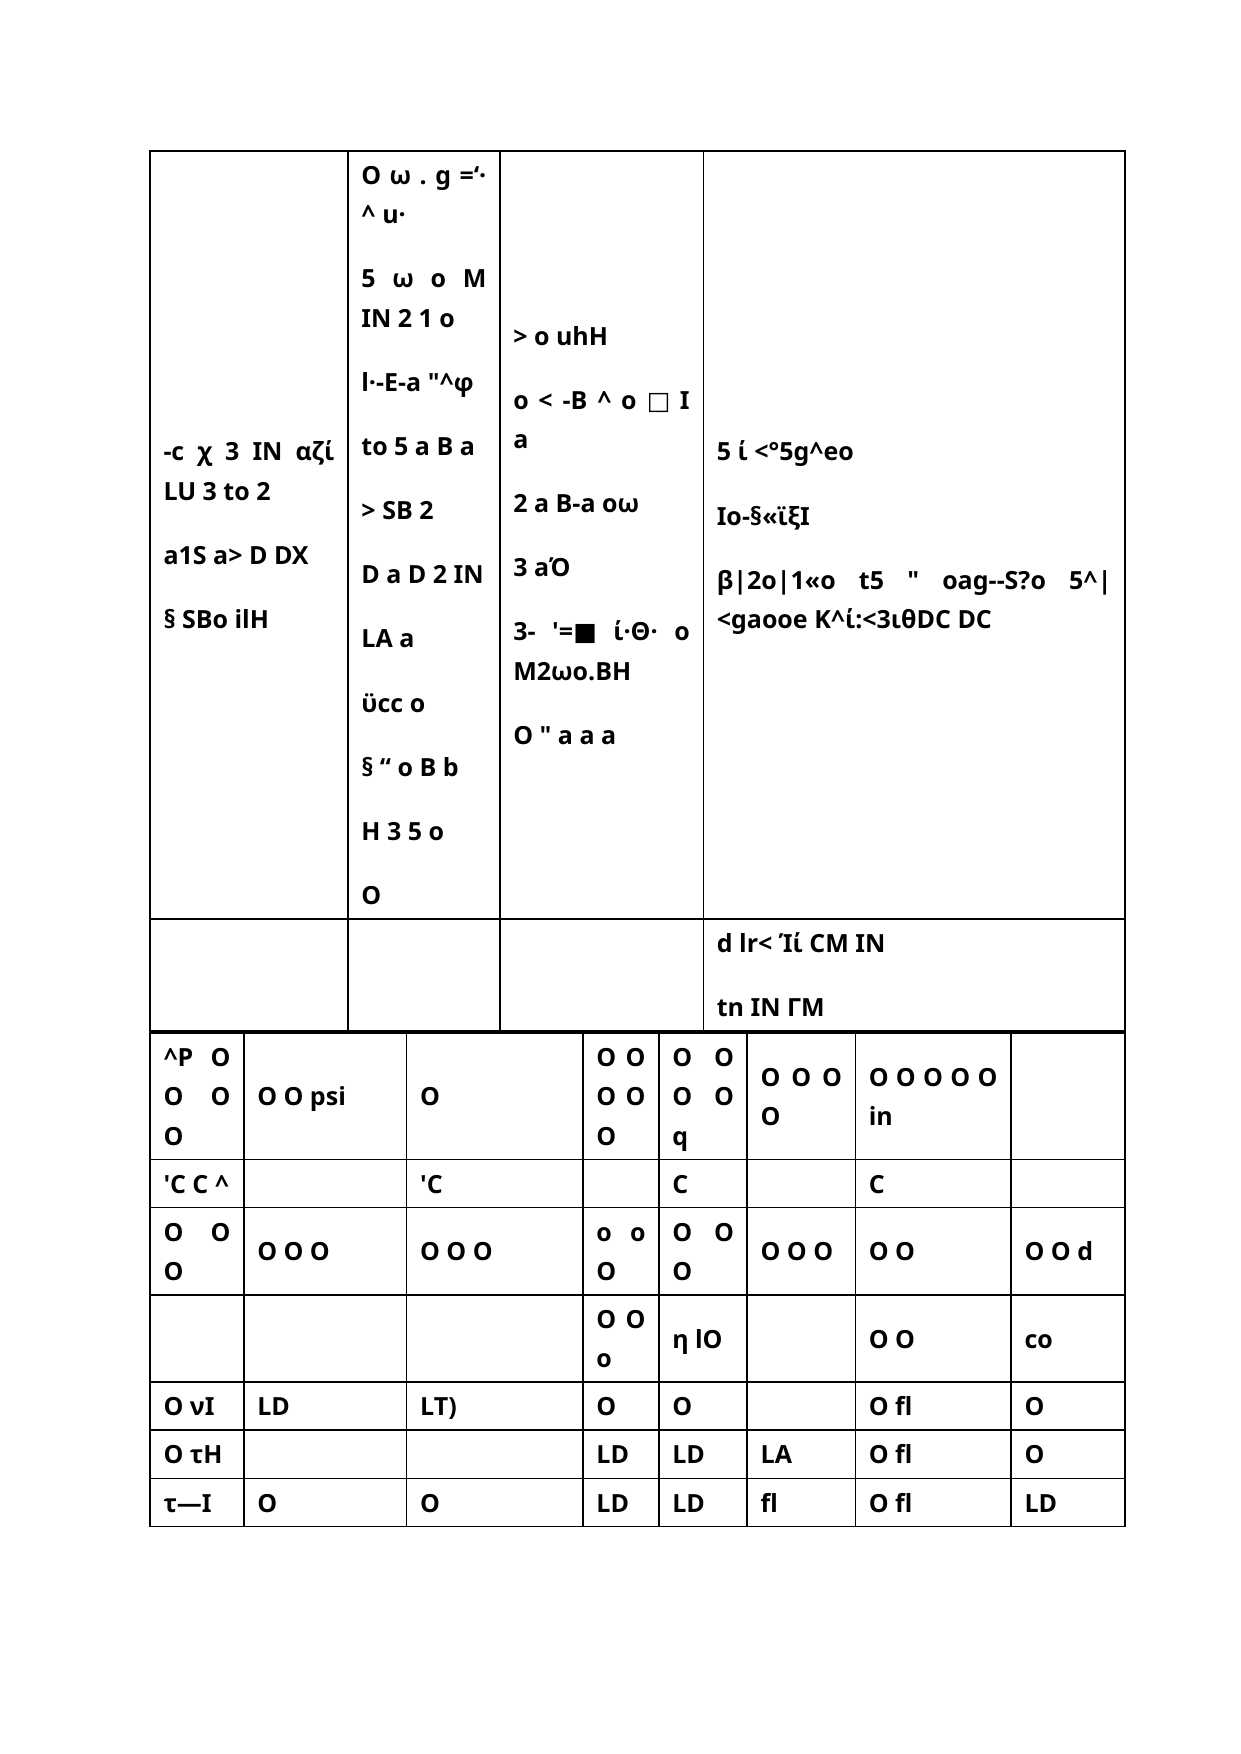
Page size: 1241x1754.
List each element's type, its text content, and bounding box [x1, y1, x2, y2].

table_cell O [1012, 1383, 1124, 1429]
table_cell O fl [856, 1479, 1010, 1526]
table_cell d lr< Ίί CM IN tn IN ΓΜ [704, 920, 1124, 1030]
table_cell [151, 920, 347, 1030]
table_header [1012, 1034, 1124, 1158]
table_cell Ο Ο ο [584, 1296, 658, 1381]
table_cell Ο [407, 1479, 582, 1526]
table_cell LT) [407, 1383, 582, 1429]
table_cell LD [660, 1479, 746, 1526]
table_cell [245, 1160, 406, 1207]
table_cell LD [660, 1431, 746, 1477]
table_cell LD [245, 1383, 406, 1429]
table_cell Ο [584, 1383, 658, 1429]
table_cell 5 ί <°5g^eo Ιο-§«ϊξΙ β|2ο|1«ο t5 " oag--S?o 5^|<gaooe Κ^ί:<3ιθDC DC [704, 152, 1124, 918]
table_cell τ—Ι [151, 1479, 243, 1526]
table_header Ο Ο Ο Ο Ο [584, 1034, 658, 1158]
table_cell [1012, 1160, 1124, 1207]
table_cell [501, 920, 703, 1030]
table_cell O [1012, 1431, 1124, 1477]
table_cell co [1012, 1296, 1124, 1381]
table_cell Ο Ο Ο [245, 1208, 406, 1294]
table_cell 'C [407, 1160, 582, 1207]
table_cell O ω . g =‘· ^ u· 5 ω ο Μ IN 2 1 ο l·-E-a "^φ to 5 a B a > SB 2 D a D 2 IN LA a ϋcc o § “ ο Β b Η 3 5 ο Ο [349, 152, 499, 918]
table_cell ο ο Ο [584, 1208, 658, 1294]
table_cell > ο uhΗ ο < -Β ^ ο □ Ι a 2 a Β-a οω 3 aΌ 3- '=■ ί·Θ· ο Μ2ωο.ΒΗ Ο " a a a [501, 152, 703, 918]
table_cell η lO [660, 1296, 746, 1381]
table_cell [151, 1296, 243, 1381]
table_cell LD [1012, 1479, 1124, 1526]
table_cell Ο [245, 1479, 406, 1526]
table_cell [407, 1431, 582, 1477]
table_cell Ο Ο Ο [407, 1208, 582, 1294]
table_cell C [856, 1160, 1010, 1207]
table_cell O O Ο [660, 1208, 746, 1294]
table_header O O O O O in [856, 1034, 1010, 1158]
table_cell [349, 920, 499, 1030]
table_header O O Ο O [748, 1034, 855, 1158]
table_cell [748, 1296, 855, 1381]
table_cell -c χ 3 ΙΝ αζί LU 3 to 2 a1S a> D DX § SBο ilH [151, 152, 347, 918]
table_header O O Ο O q [660, 1034, 746, 1158]
table_cell [407, 1296, 582, 1381]
table_cell O fl [856, 1431, 1010, 1477]
table_cell [245, 1431, 406, 1477]
table_cell C [660, 1160, 746, 1207]
table_cell LA [748, 1431, 855, 1477]
table_header Ο [407, 1034, 582, 1158]
table_cell 'C C ^ [151, 1160, 243, 1207]
table_cell O O O [748, 1208, 855, 1294]
table_cell Ο νΙ [151, 1383, 243, 1429]
table_cell Ο Ο Ο [151, 1208, 243, 1294]
table_cell LD [584, 1479, 658, 1526]
table_cell [748, 1383, 855, 1429]
table_header ^P Ο Ο Ο Ο [151, 1034, 243, 1158]
table_cell [584, 1160, 658, 1207]
table_cell O O [856, 1208, 1010, 1294]
table_cell O O d [1012, 1208, 1124, 1294]
table_cell [748, 1160, 855, 1207]
table_cell Ο τΗ [151, 1431, 243, 1477]
table_cell O O [856, 1296, 1010, 1381]
table_cell LD [584, 1431, 658, 1477]
table_cell O [660, 1383, 746, 1429]
table_cell [245, 1296, 406, 1381]
table_cell O fl [856, 1383, 1010, 1429]
table_cell fl [748, 1479, 855, 1526]
table_header Ο Ο psi [245, 1034, 406, 1158]
